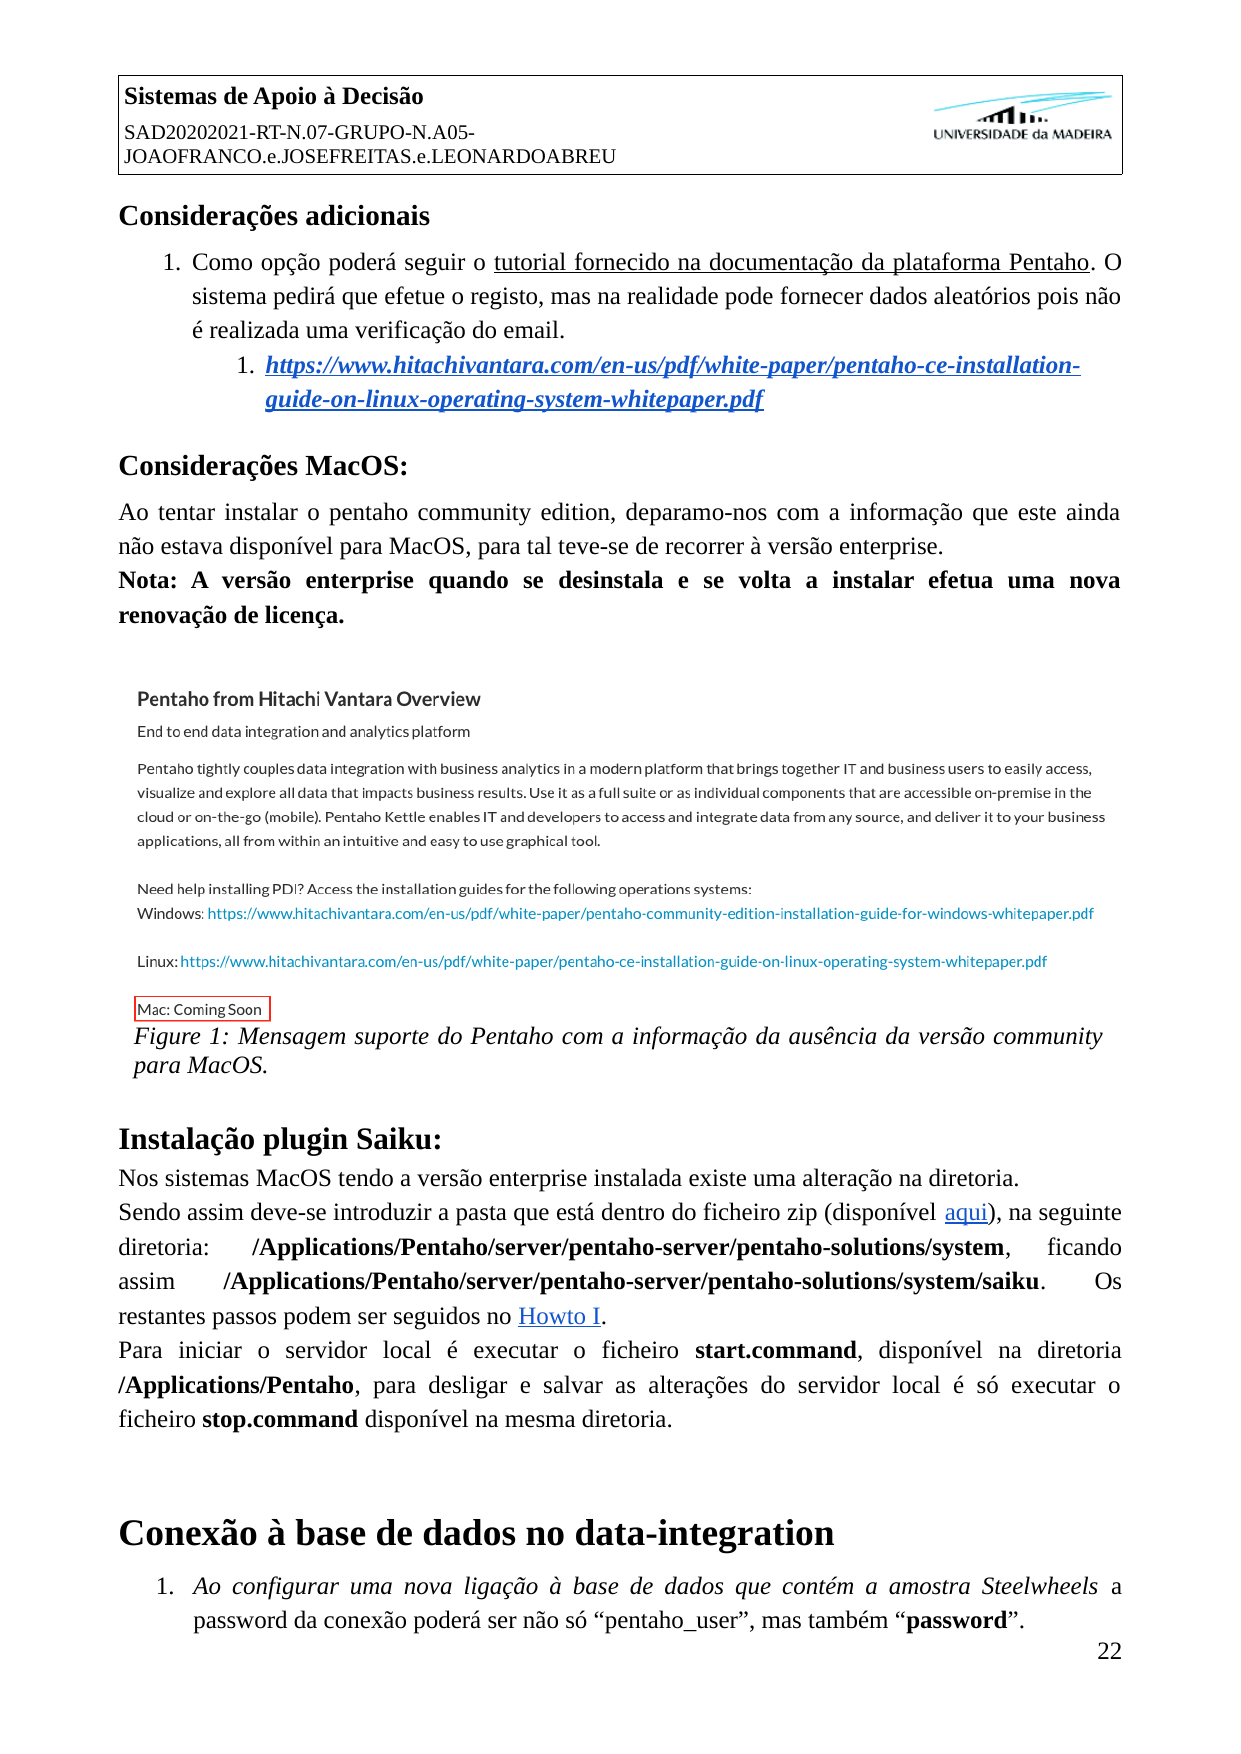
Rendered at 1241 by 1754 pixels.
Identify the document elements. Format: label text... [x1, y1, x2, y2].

subtitle Considerações adicionais [118, 198, 1122, 232]
text Instalação plugin Saiku: [118, 1120, 1122, 1156]
list Ao configurar uma nova ligação à base de dados que contém a amostra Steelwheels a password da conexão poderá ser não só “pentaho_user”, mas também “password”. [156, 1571, 1122, 1634]
text Sendo assim deve-se introduzir a pasta que está dentro do ficheiro zip (disponível aqui), na seguinte diretoria: /Applications/Pentaho/server/pentaho-server/pentaho-solutions/system, ficando assim /Applications/Pentaho/server/pentaho-server/pentaho-solutions/system/saiku. Os restantes passos podem ser seguidos no Howto I. [118, 1197, 1122, 1330]
text Nos sistemas MacOS tendo a versão enterprise instalada existe uma alteração na diretoria. [118, 1163, 1122, 1192]
subtitle Conexão à base de dados no data-integration [118, 1511, 1122, 1554]
text Figure 1: Mensagem suporte do Pentaho com a informação da ausência da versão community para MacOS. [134, 1022, 1106, 1079]
list Como opção poderá seguir o tutorial fornecido na documentação da plataforma Pentaho. O sistema pedirá que efetue o registo, mas na realidade pode fornecer dados aleatórios pois não é realizada uma verificação do email. [162, 247, 1122, 344]
list https://www.hitachivantara.com/en-us/pdf/white-paper/pentaho-ce-installation-guide-on-linux-operating-system-whitepaper.pdf [236, 350, 1122, 413]
text Para iniciar o servidor local é executar o ficheiro start.command, disponível na diretoria /Applications/Pentaho, para desligar e salvar as alterações do servidor local é só executar o ficheiro stop.command disponível na mesma diretoria. [118, 1335, 1122, 1433]
picture [133, 688, 1107, 1022]
picture [919, 80, 1120, 146]
subtitle Considerações MacOS: [118, 448, 1122, 482]
text Nota: A versão enterprise quando se desinstala e se volta a instalar efetua uma nova renovação de licença. [118, 566, 1122, 629]
text Ao tentar instalar o pentaho community edition, deparamo-nos com a informação que este ainda não estava disponível para MacOS, para tal teve-se de recorrer à versão enterprise. [118, 497, 1122, 560]
